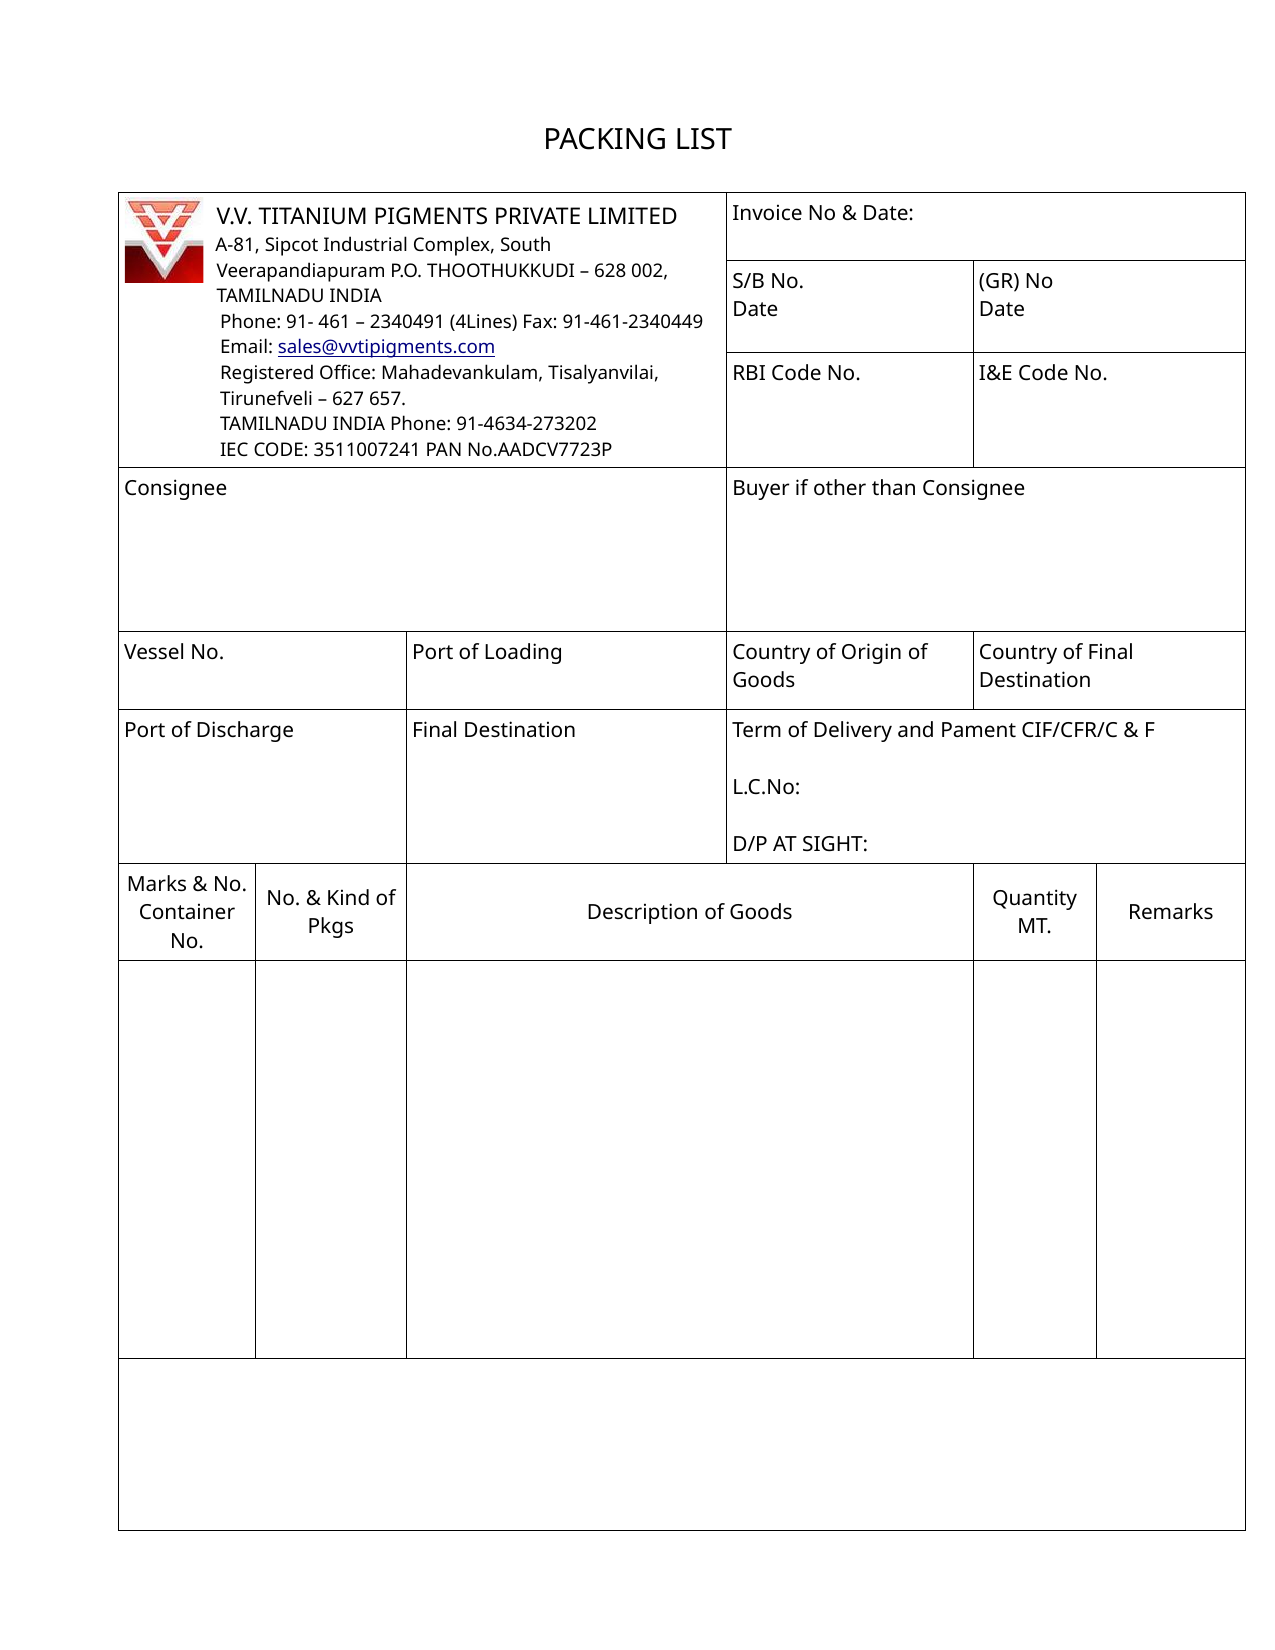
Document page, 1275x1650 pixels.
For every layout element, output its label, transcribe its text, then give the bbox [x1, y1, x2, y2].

table_cell Description of Goods [407, 864, 973, 960]
table_cell Final Destination [407, 710, 726, 863]
table_cell Remarks [1097, 864, 1245, 960]
table_cell Buyer if other than Consignee [727, 468, 1245, 631]
table_cell [119, 1359, 1245, 1530]
table_cell RBI Code No. [727, 353, 973, 467]
table_cell Marks & No. Container No. [119, 864, 255, 960]
table_cell S/B No. Date [727, 261, 973, 352]
table_cell [1097, 961, 1245, 1357]
table_cell No. & Kind of Pkgs [256, 864, 406, 960]
table_cell Country of Final Destination [974, 632, 1245, 709]
table_cell Country of Origin of Goods [727, 632, 973, 709]
table_cell Vessel No. [119, 632, 406, 709]
picture [124, 197, 204, 283]
table_header V.V. TITANIUM PIGMENTS PRIVATE LIMITED A-81, Sipcot Industrial Complex, South Veerapandiapuram P.O. THOOTHUKKUDI – 628 002, [119, 193, 726, 282]
table_cell Port of Loading [407, 632, 726, 709]
table_cell I&E Code No. [974, 353, 1245, 467]
text PACKING LIST [118, 118, 1157, 158]
table_header TAMILNADU INDIA Phone: 91- 461 – 2340491 (4Lines) Fax: 91-461-2340449 Email: sales@vvtipigments.com Registered Office: Mahadevankulam, Tisalyanvilai, Tirunefveli – 627 657. TAMILNADU INDIA Phone: 91-4634-273202 IEC CODE: 3511007241 PAN No.AADCV7723P [119, 283, 726, 467]
table_cell [407, 961, 973, 1357]
table_cell Quantity MT. [974, 864, 1096, 960]
table_cell [119, 961, 255, 1357]
table_cell Term of Delivery and Pament CIF/CFR/C & F L.C.No: D/P AT SIGHT: [727, 710, 1245, 863]
table_cell [974, 961, 1096, 1357]
table_cell Consignee [119, 468, 726, 631]
table_cell (GR) No Date [974, 261, 1245, 352]
table_cell [256, 961, 406, 1357]
table_cell Port of Discharge [119, 710, 406, 863]
table_header Invoice No & Date: [727, 193, 1245, 260]
